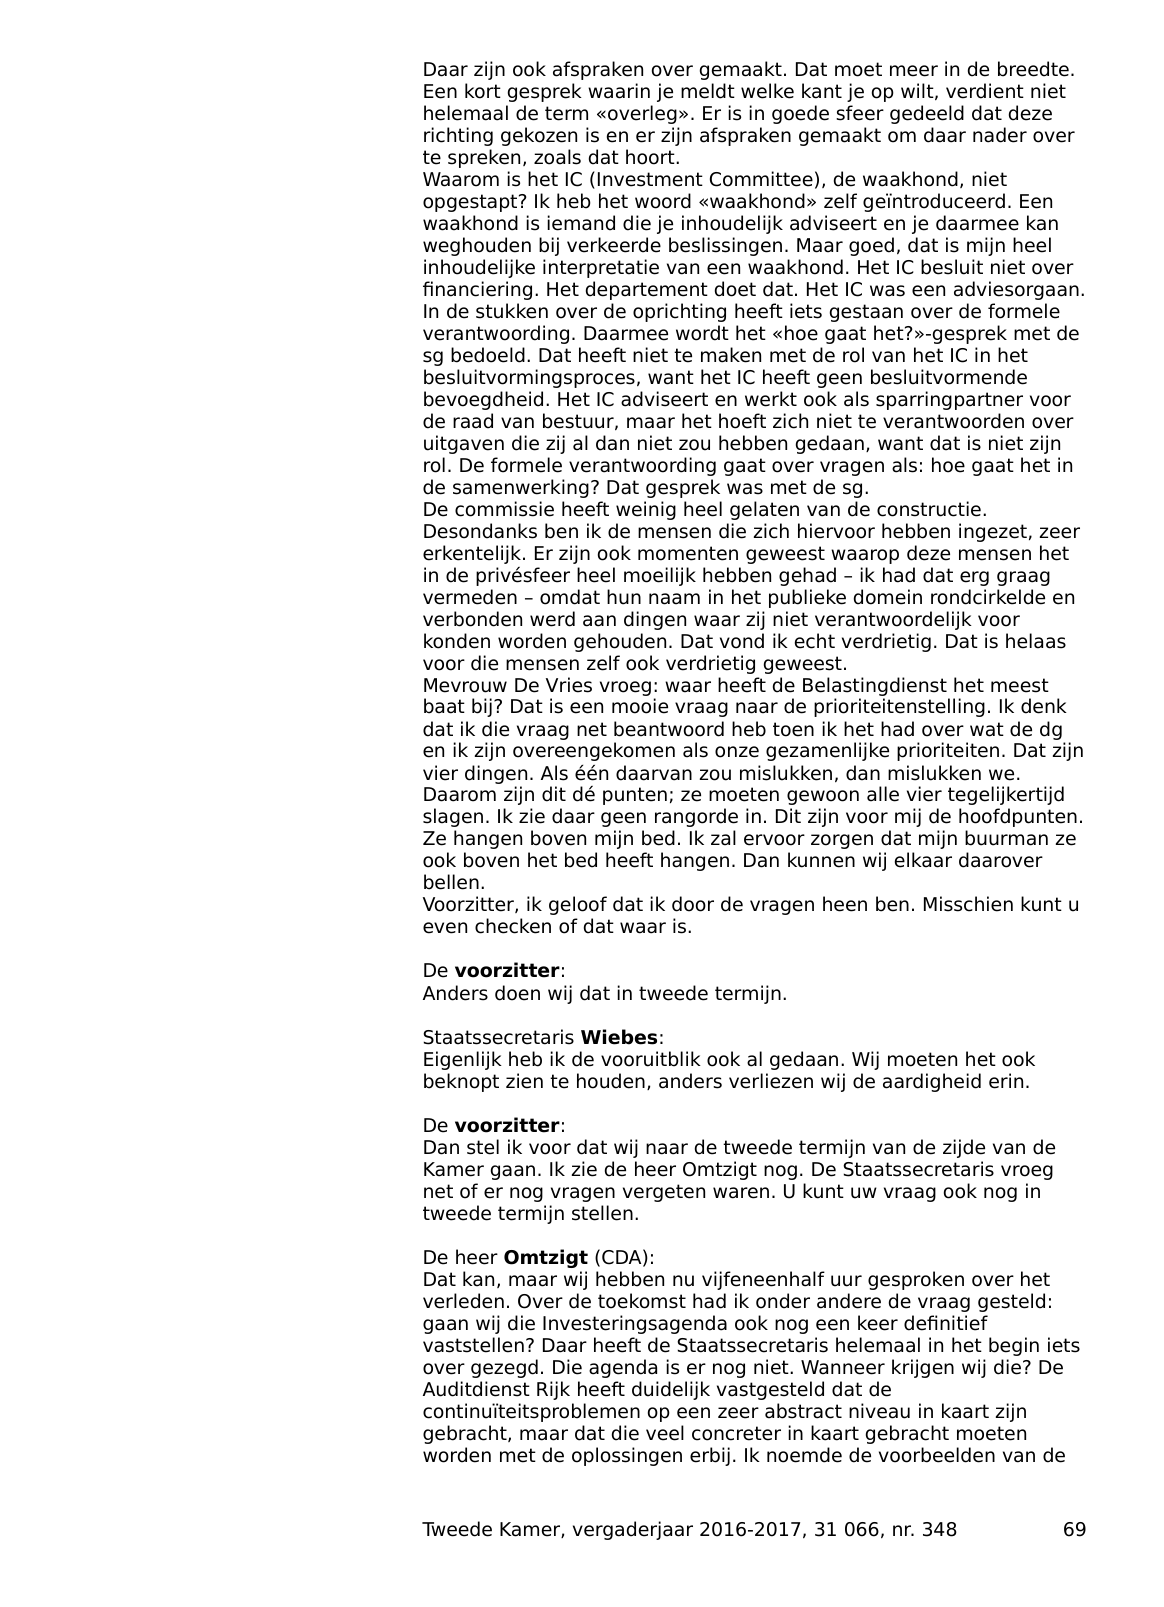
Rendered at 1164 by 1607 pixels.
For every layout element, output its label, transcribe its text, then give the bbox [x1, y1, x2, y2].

text De heer Omtzigt (CDA): [422, 1247, 1087, 1269]
text De voorzitter: [422, 960, 1087, 982]
text De commissie heeft weinig heel gelaten van de constructie. Desondanks ben ik de mensen die zich hiervoor hebben ingezet, zeer erkentelijk. Er zijn ook momenten geweest waarop deze mensen het in de privésfeer heel moeilijk hebben gehad – ik had dat erg graag vermeden – omdat hun naam in het publieke domein rondcirkelde en verbonden werd aan dingen waar zij niet verantwoordelijk voor konden worden gehouden. Dat vond ik echt verdrietig. Dat is helaas voor die mensen zelf ook verdrietig geweest. [422, 499, 1087, 674]
text Dat kan, maar wij hebben nu vijfeneenhalf uur gesproken over het verleden. Over de toekomst had ik onder andere de vraag gesteld: gaan wij die Investeringsagenda ook nog een keer definitief vaststellen? Daar heeft de Staatssecretaris helemaal in het begin iets over gezegd. Die agenda is er nog niet. Wanneer krijgen wij die? De Auditdienst Rijk heeft duidelijk vastgesteld dat de continuïteitsproblemen op een zeer abstract niveau in kaart zijn gebracht, maar dat die veel concreter in kaart gebracht moeten worden met de oplossingen erbij. Ik noemde de voorbeelden van de [422, 1269, 1087, 1467]
text Anders doen wij dat in tweede termijn. [422, 982, 1087, 1004]
text Voorzitter, ik geloof dat ik door de vragen heen ben. Misschien kunt u even checken of dat waar is. [422, 894, 1087, 938]
text Mevrouw De Vries vroeg: waar heeft de Belastingdienst het meest baat bij? Dat is een mooie vraag naar de prioriteitenstelling. Ik denk dat ik die vraag net beantwoord heb toen ik het had over wat de dg en ik zijn overeengekomen als onze gezamenlijke prioriteiten. Dat zijn vier dingen. Als één daarvan zou mislukken, dan mislukken we. Daarom zijn dit dé punten; ze moeten gewoon alle vier tegelijkertijd slagen. Ik zie daar geen rangorde in. Dit zijn voor mij de hoofdpunten. Ze hangen boven mijn bed. Ik zal ervoor zorgen dat mijn buurman ze ook boven het bed heeft hangen. Dan kunnen wij elkaar daarover bellen. [422, 674, 1087, 894]
text Staatssecretaris Wiebes: [422, 1027, 1087, 1048]
text Dan stel ik voor dat wij naar de tweede termijn van de zijde van de Kamer gaan. Ik zie de heer Omtzigt nog. De Staatssecretaris vroeg net of er nog vragen vergeten waren. U kunt uw vraag ook nog in tweede termijn stellen. [422, 1137, 1087, 1224]
text Eigenlijk heb ik de vooruitblik ook al gedaan. Wij moeten het ook beknopt zien te houden, anders verliezen wij de aardigheid erin. [422, 1048, 1087, 1092]
text Daar zijn ook afspraken over gemaakt. Dat moet meer in de breedte. Een kort gesprek waarin je meldt welke kant je op wilt, verdient niet helemaal de term «overleg». Er is in goede sfeer gedeeld dat deze richting gekozen is en er zijn afspraken gemaakt om daar nader over te spreken, zoals dat hoort. [422, 59, 1087, 169]
text Waarom is het IC (Investment Committee), de waakhond, niet opgestapt? Ik heb het woord «waakhond» zelf geïntroduceerd. Een waakhond is iemand die je inhoudelijk adviseert en je daarmee kan weghouden bij verkeerde beslissingen. Maar goed, dat is mijn heel inhoudelijke interpretatie van een waakhond. Het IC besluit niet over financiering. Het departement doet dat. Het IC was een adviesorgaan. In de stukken over de oprichting heeft iets gestaan over de formele verantwoording. Daarmee wordt het «hoe gaat het?»-gesprek met de sg bedoeld. Dat heeft niet te maken met de rol van het IC in het besluitvormingsproces, want het IC heeft geen besluitvormende bevoegdheid. Het IC adviseert en werkt ook als sparringpartner voor de raad van bestuur, maar het hoeft zich niet te verantwoorden over uitgaven die zij al dan niet zou hebben gedaan, want dat is niet zijn rol. De formele verantwoording gaat over vragen als: hoe gaat het in de samenwerking? Dat gesprek was met de sg. [422, 169, 1087, 499]
text De voorzitter: [422, 1115, 1087, 1137]
